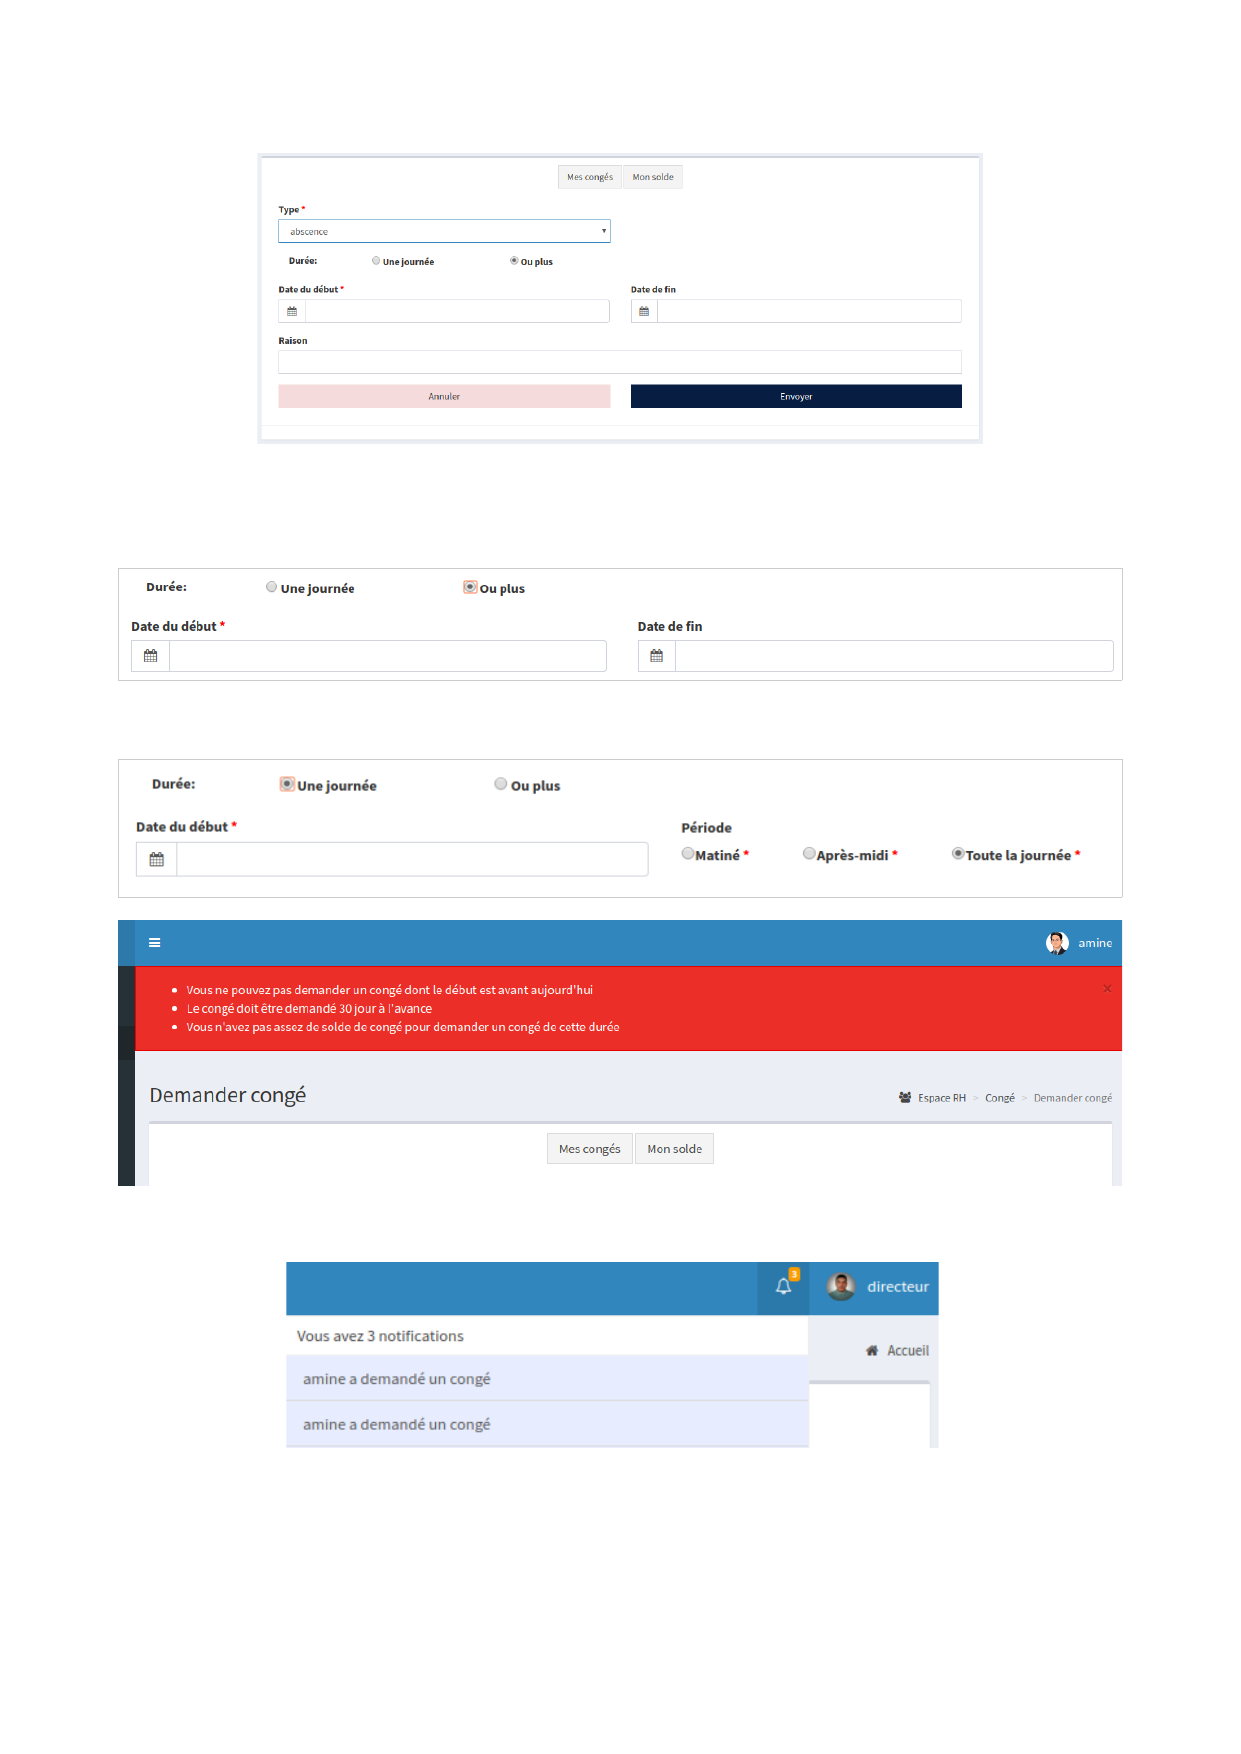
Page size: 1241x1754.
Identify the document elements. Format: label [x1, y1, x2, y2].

picture [286, 1262, 939, 1448]
picture [257, 153, 983, 444]
picture [121, 571, 1119, 677]
picture [121, 762, 1119, 894]
picture [118, 920, 1123, 1186]
